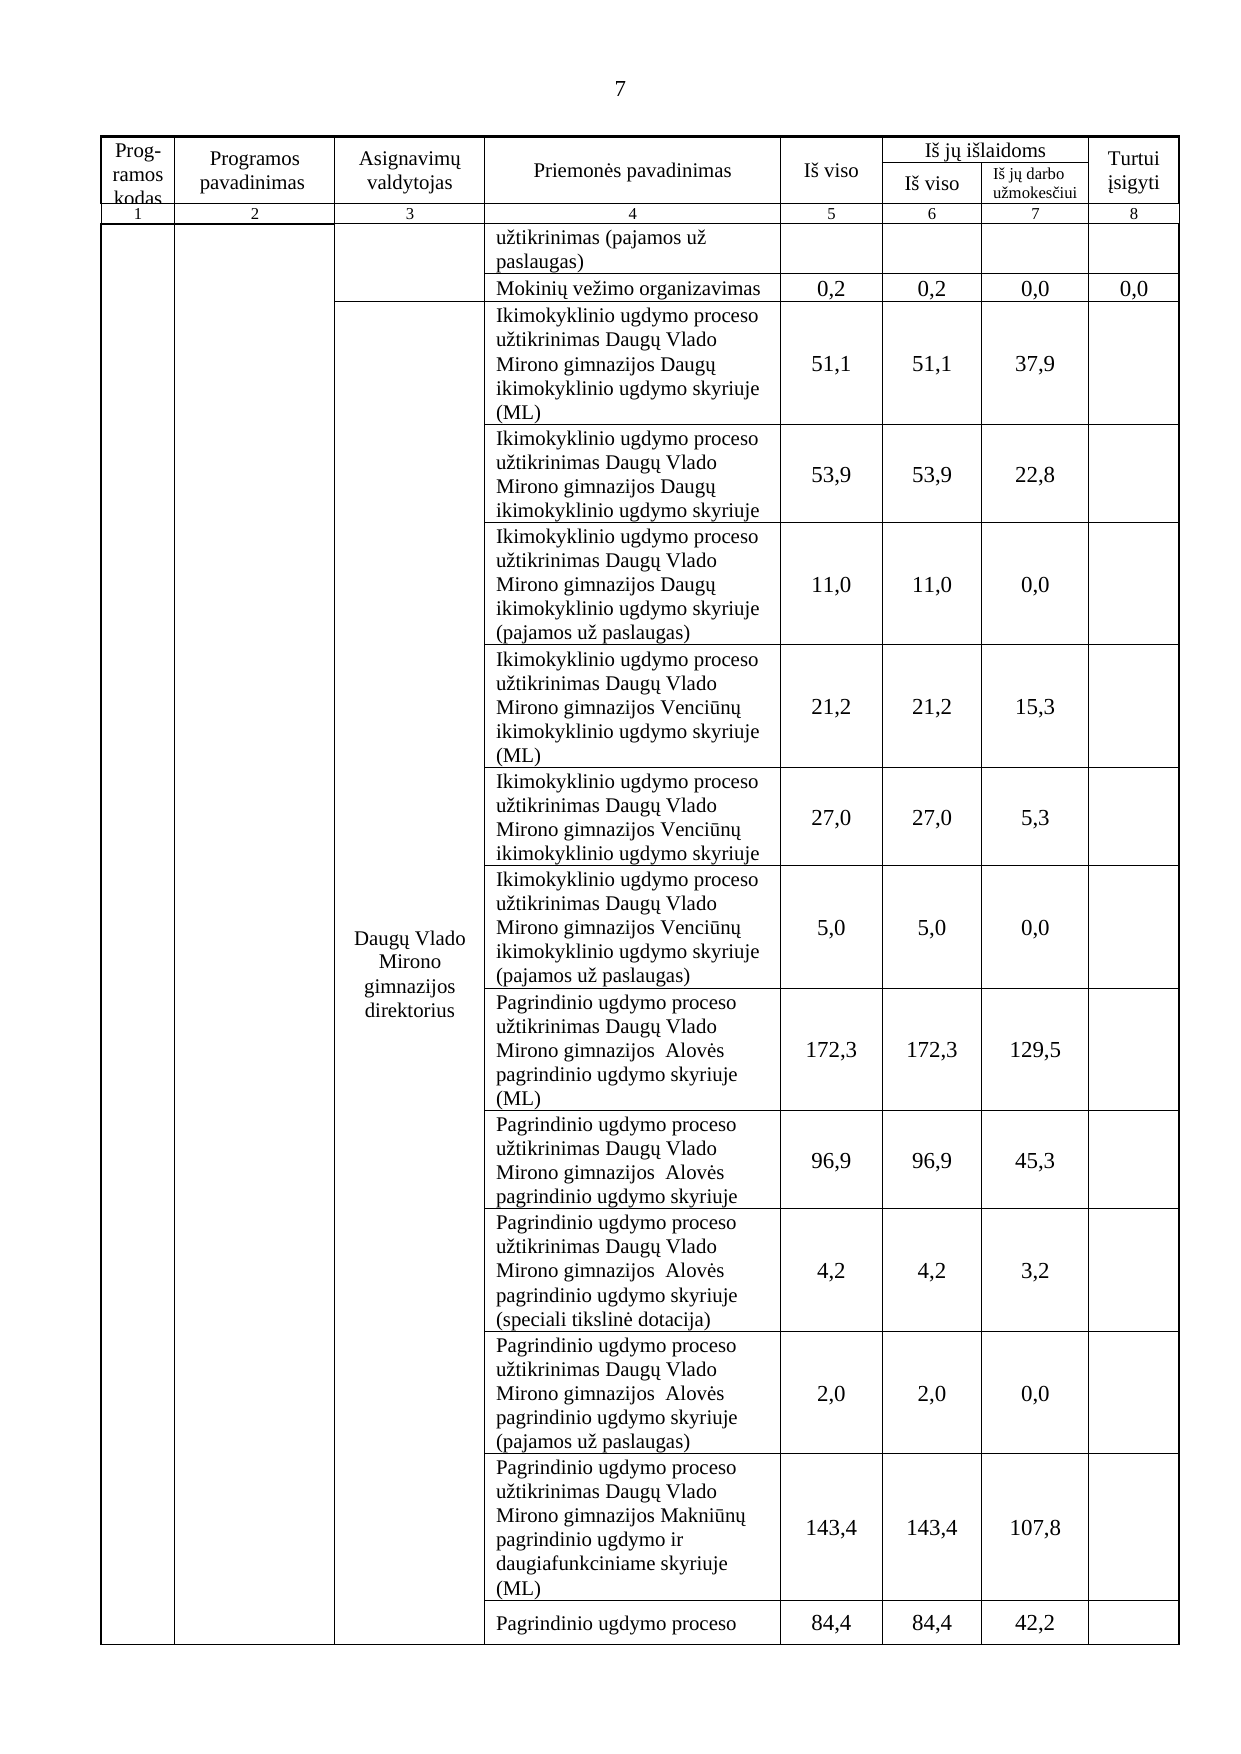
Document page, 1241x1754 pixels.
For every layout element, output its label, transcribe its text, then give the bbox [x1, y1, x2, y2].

table_cell 3 [335, 204, 484, 223]
table_cell 7 [982, 204, 1088, 223]
table_cell 45,3 [982, 1111, 1088, 1208]
table_cell [1089, 1209, 1178, 1331]
table_cell Pagrindinio ugdymo proceso užtikrinimas Daugų Vlado Mirono gimnazijos Alovės pagrindinio ugdymo skyriuje (speciali tikslinė dotacija) [485, 1209, 780, 1331]
table_cell [1089, 523, 1178, 644]
table_cell 96,9 [883, 1111, 981, 1208]
table_cell 5 [781, 204, 882, 223]
table_cell Iš jų darbo užmokesčiui [982, 163, 1088, 202]
table_cell Pagrindinio ugdymo proceso užtikrinimas Daugų Vlado Mirono gimnazijos Makniūnų pagrindinio ugdymo ir daugiafunkciniame skyriuje (ML) [485, 1454, 780, 1599]
table_cell 8 [1089, 204, 1179, 223]
table_cell 143,4 [781, 1454, 882, 1599]
table_cell 4 [485, 204, 780, 223]
table_cell 0,0 [982, 1332, 1088, 1453]
table_cell 11,0 [781, 523, 882, 644]
table_cell 0,0 [982, 274, 1088, 301]
table_cell 0,2 [781, 274, 882, 301]
table_cell Pagrindinio ugdymo proceso [485, 1601, 780, 1644]
table_cell Ikimokyklinio ugdymo proceso užtikrinimas Daugų Vlado Mirono gimnazijos Venciūnų ikimokyklinio ugdymo skyriuje [485, 768, 780, 865]
table_header Programos pavadinimas [175, 138, 334, 202]
table_cell 84,4 [781, 1601, 882, 1644]
table_cell Mokinių vežimo organizavimas [485, 274, 780, 301]
table_cell [1089, 645, 1178, 767]
table_cell 0,0 [982, 523, 1088, 644]
table_cell 172,3 [883, 989, 981, 1110]
table_cell Pagrindinio ugdymo proceso užtikrinimas Daugų Vlado Mirono gimnazijos Alovės pagrindinio ugdymo skyriuje [485, 1111, 780, 1208]
table_cell 21,2 [781, 645, 882, 767]
table_cell [102, 225, 174, 1644]
table_cell 107,8 [982, 1454, 1088, 1599]
table_cell [781, 224, 882, 273]
table_cell 5,0 [781, 866, 882, 987]
table_cell Ikimokyklinio ugdymo proceso užtikrinimas Daugų Vlado Mirono gimnazijos Daugų ikimokyklinio ugdymo skyriuje (pajamos už paslaugas) [485, 523, 780, 644]
table_cell [1089, 1454, 1178, 1599]
table_cell užtikrinimas (pajamos už paslaugas) [485, 224, 780, 273]
table_cell 53,9 [883, 425, 981, 522]
table_cell Ikimokyklinio ugdymo proceso užtikrinimas Daugų Vlado Mirono gimnazijos Venciūnų ikimokyklinio ugdymo skyriuje (pajamos už paslaugas) [485, 866, 780, 987]
table_cell 51,1 [883, 302, 981, 424]
table_cell 27,0 [883, 768, 981, 865]
table_cell [1089, 224, 1178, 273]
table_header Iš jų išlaidoms [883, 138, 1088, 162]
table_cell 129,5 [982, 989, 1088, 1110]
table_cell [1089, 425, 1178, 522]
table_cell 53,9 [781, 425, 882, 522]
table_cell 1 [102, 204, 174, 223]
table_cell [1089, 1332, 1178, 1453]
table_cell 27,0 [781, 768, 882, 865]
table_cell 96,9 [781, 1111, 882, 1208]
table_cell 6 [883, 204, 981, 223]
table_header Prog-ramos kodas [102, 138, 174, 202]
table_cell 84,4 [883, 1601, 981, 1644]
table_cell 2,0 [781, 1332, 882, 1453]
table_cell 3,2 [982, 1209, 1088, 1331]
table_cell [1089, 866, 1178, 987]
table_header Priemonės pavadinimas [485, 138, 780, 202]
table_cell 143,4 [883, 1454, 981, 1599]
table_header Iš viso [781, 138, 882, 202]
table_cell [335, 224, 484, 301]
table_cell 0,0 [982, 866, 1088, 987]
table_cell 42,2 [982, 1601, 1088, 1644]
table_cell Ikimokyklinio ugdymo proceso užtikrinimas Daugų Vlado Mirono gimnazijos Daugų ikimokyklinio ugdymo skyriuje [485, 425, 780, 522]
table_cell 5,0 [883, 866, 981, 987]
table_cell Ikimokyklinio ugdymo proceso užtikrinimas Daugų Vlado Mirono gimnazijos Daugų ikimokyklinio ugdymo skyriuje (ML) [485, 302, 780, 424]
table_cell 22,8 [982, 425, 1088, 522]
table_cell Pagrindinio ugdymo proceso užtikrinimas Daugų Vlado Mirono gimnazijos Alovės pagrindinio ugdymo skyriuje (pajamos už paslaugas) [485, 1332, 780, 1453]
table_cell 21,2 [883, 645, 981, 767]
table_cell [1089, 1111, 1178, 1208]
table_cell 5,3 [982, 768, 1088, 865]
table_cell [1089, 302, 1178, 424]
table_cell [175, 225, 334, 1644]
table_header Turtui įsigyti [1089, 138, 1178, 202]
table_cell 15,3 [982, 645, 1088, 767]
table_cell Iš viso [883, 163, 981, 202]
table_cell 4,2 [883, 1209, 981, 1331]
table_cell 51,1 [781, 302, 882, 424]
table_cell 0,0 [1089, 274, 1178, 301]
table_cell [1089, 989, 1178, 1110]
table_cell 37,9 [982, 302, 1088, 424]
table_cell 172,3 [781, 989, 882, 1110]
table_cell 2 [175, 204, 334, 223]
table_cell Daugų Vlado Mirono gimnazijos direktorius [335, 302, 484, 1644]
table_cell [1089, 768, 1178, 865]
table_cell Ikimokyklinio ugdymo proceso užtikrinimas Daugų Vlado Mirono gimnazijos Venciūnų ikimokyklinio ugdymo skyriuje (ML) [485, 645, 780, 767]
table_cell Pagrindinio ugdymo proceso užtikrinimas Daugų Vlado Mirono gimnazijos Alovės pagrindinio ugdymo skyriuje (ML) [485, 989, 780, 1110]
table_cell 11,0 [883, 523, 981, 644]
table_cell [1089, 1601, 1178, 1644]
table_cell [982, 224, 1088, 273]
table_header Asignavimų valdytojas [335, 138, 484, 202]
table_cell 4,2 [781, 1209, 882, 1331]
table_cell 0,2 [883, 274, 981, 301]
table_cell 2,0 [883, 1332, 981, 1453]
table_cell [883, 224, 981, 273]
